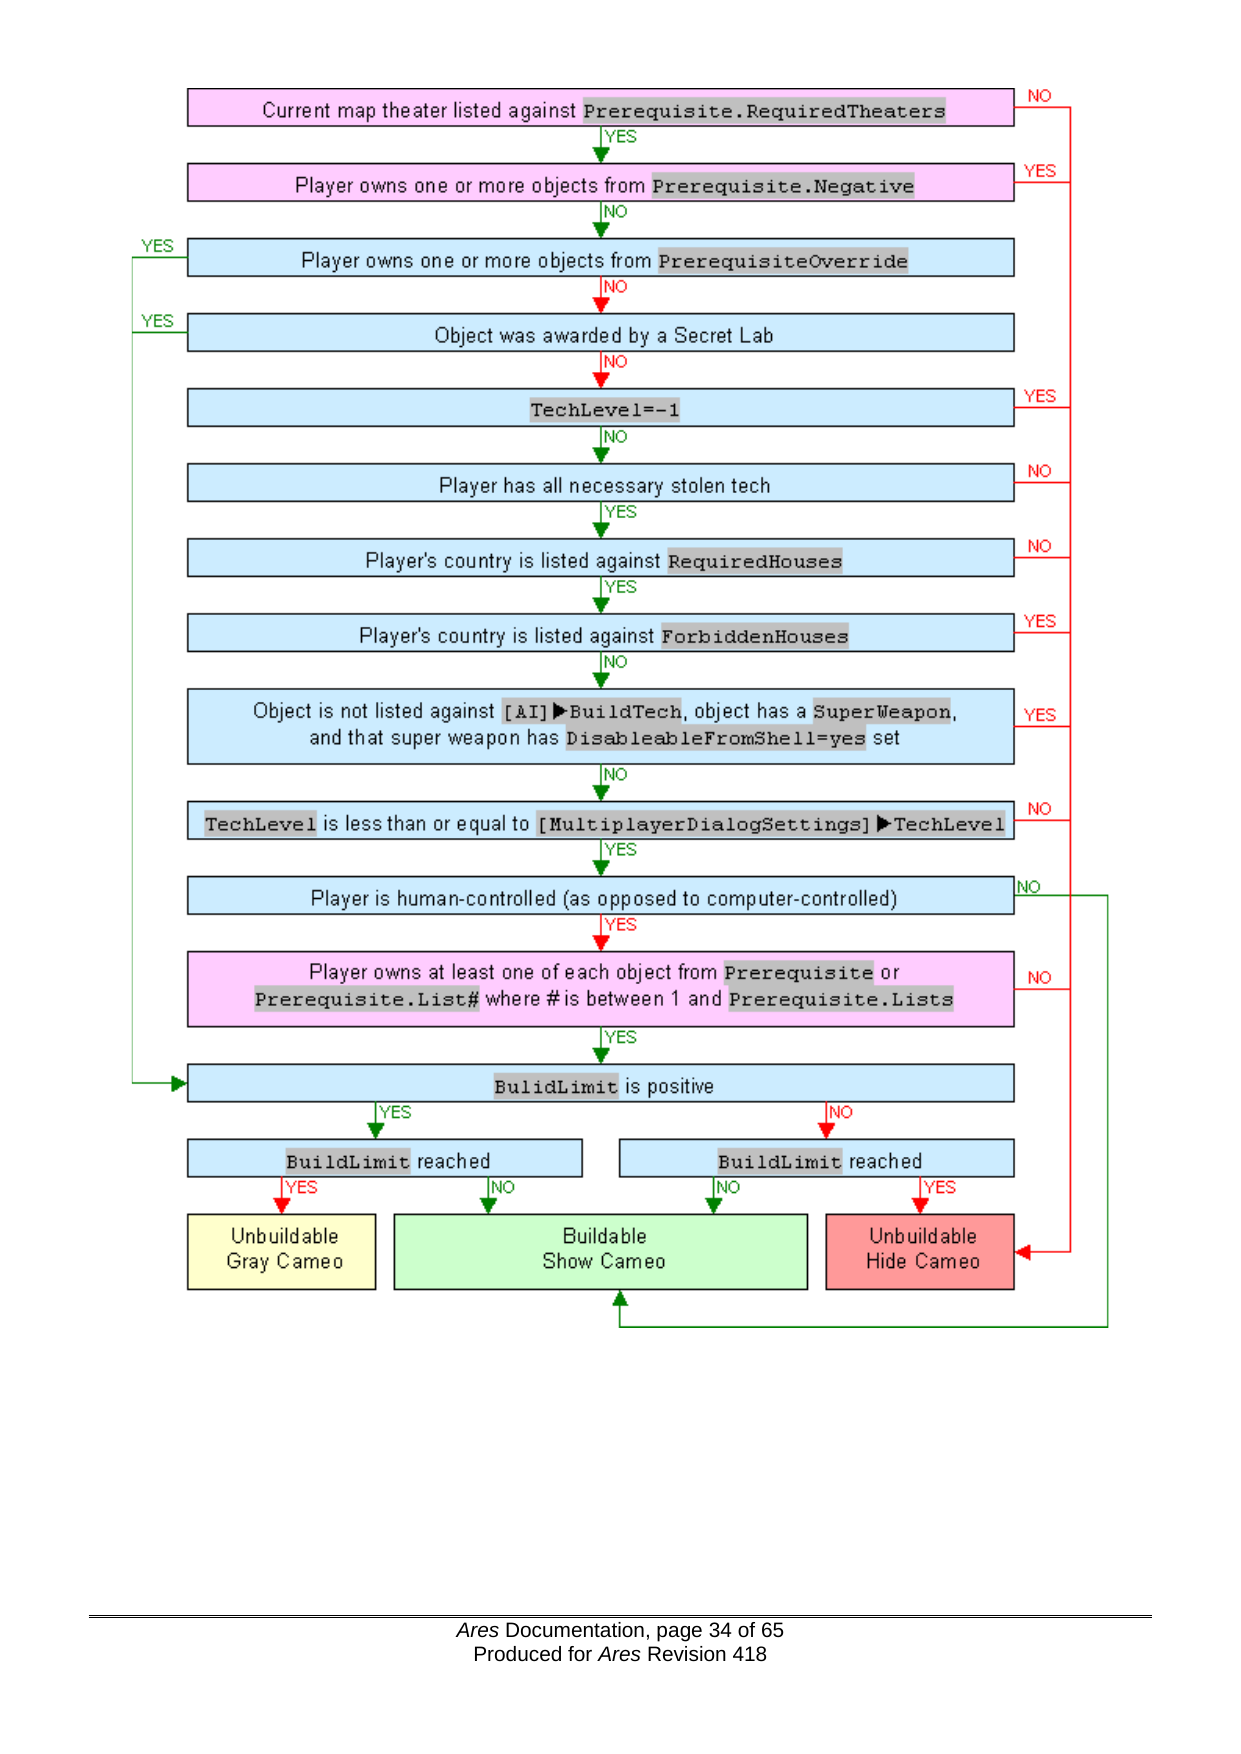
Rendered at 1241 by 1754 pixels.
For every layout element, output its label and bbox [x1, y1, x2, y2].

picture [131, 88, 1109, 1328]
